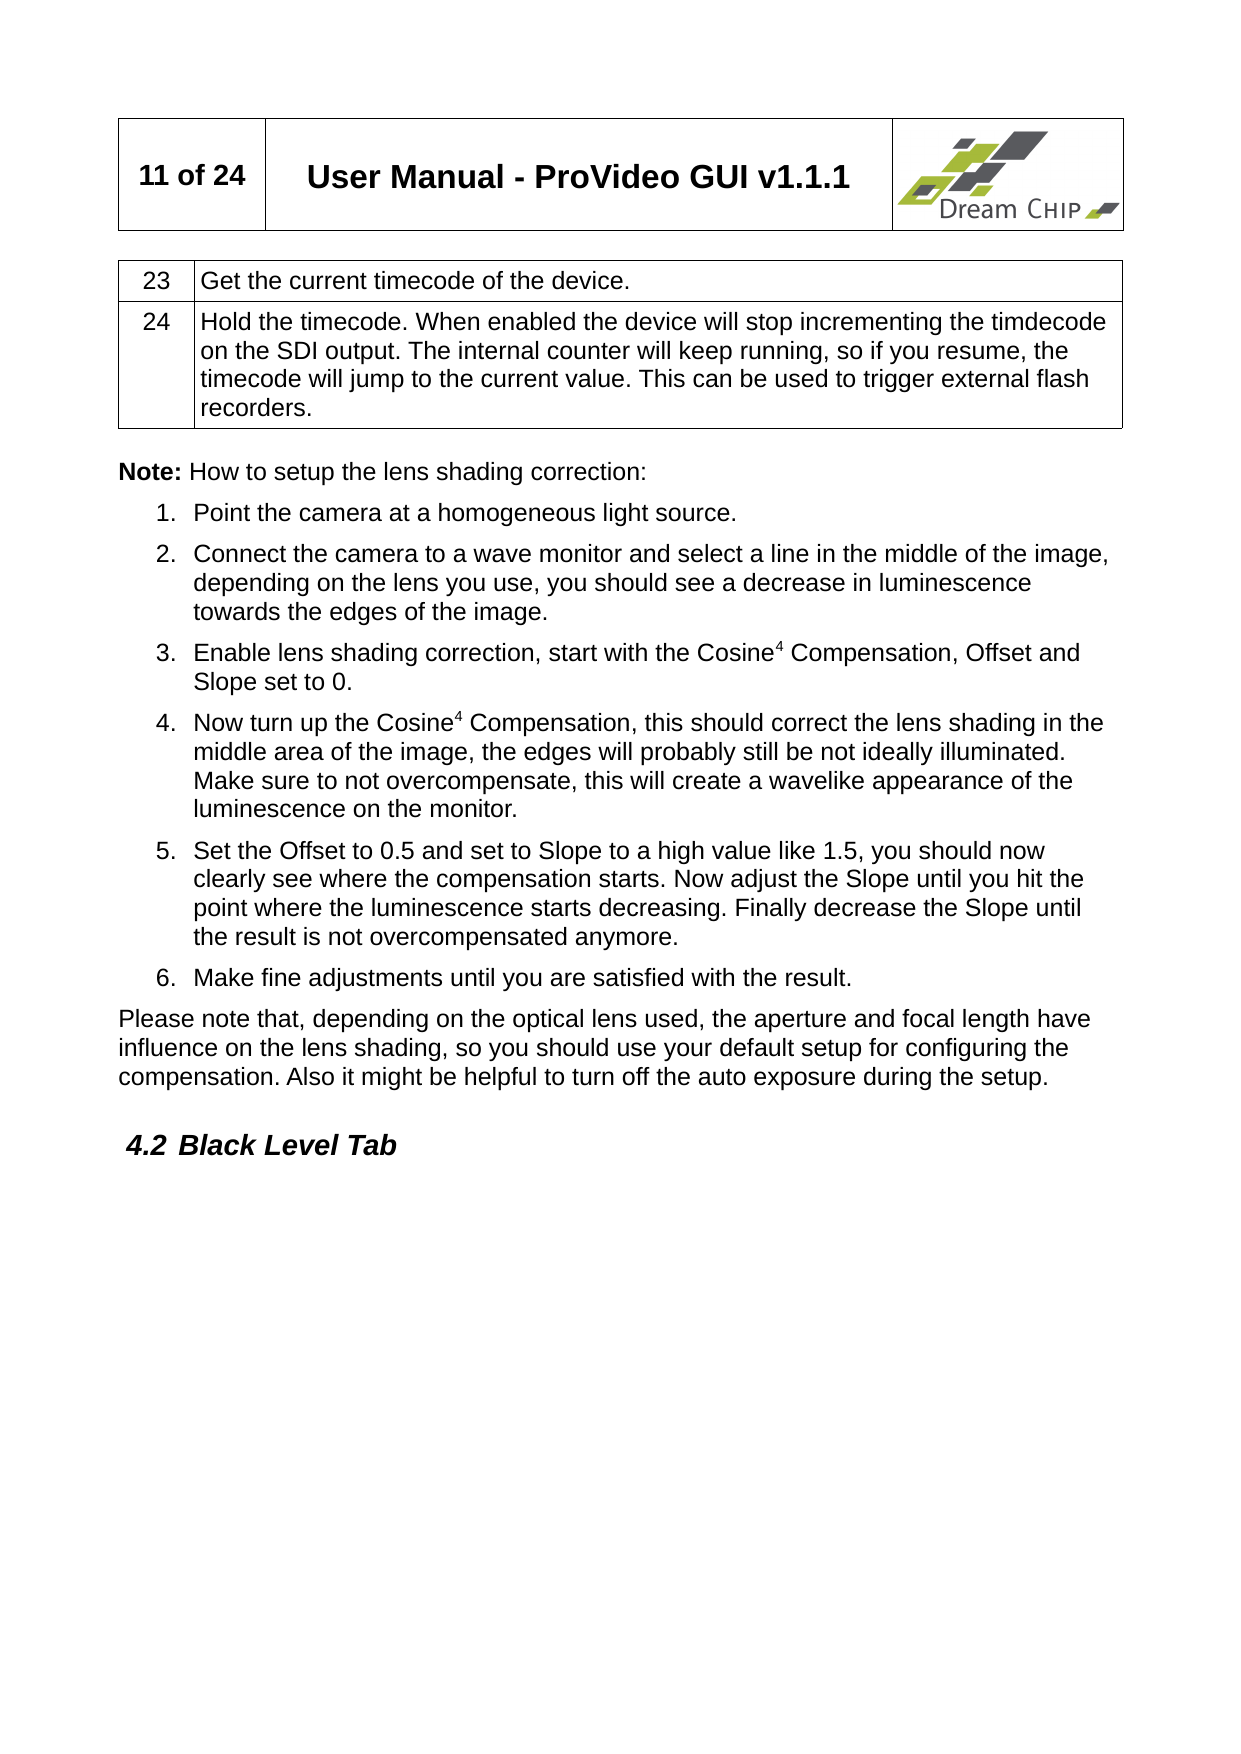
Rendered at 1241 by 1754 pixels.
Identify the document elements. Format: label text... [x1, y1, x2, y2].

list Enable lens shading correction, start with the Cosine4 Compensation, Offset and Slope set to 0. [156, 638, 1122, 696]
table_cell 23 [119, 261, 194, 301]
subtitle Black Level Tab [118, 1128, 1122, 1162]
list Point the camera at a homogeneous light source. [156, 498, 1122, 527]
list Make fine adjustments until you are satisfied with the result. [156, 963, 1122, 992]
list Now turn up the Cosine4 Compensation, this should correct the lens shading in the middle area of the image, the edges will probably still be not ideally illuminated. Make sure to not overcompensate, this will create a wavelike appearance of the luminescence on the monitor. [156, 708, 1122, 823]
list Connect the camera to a wave monitor and select a line in the middle of the image, depending on the lens you use, you should see a decrease in luminescence towards the edges of the image. [156, 539, 1122, 626]
picture [897, 130, 1120, 220]
text Note: How to setup the lens shading correction: [118, 457, 1122, 486]
table_cell Hold the timecode. When enabled the device will stop incrementing the timdecode on the SDI output. The internal counter will keep running, so if you resume, the timecode will jump to the current value. This can be used to trigger external flash recorders. [195, 302, 1122, 428]
text Please note that, depending on the optical lens used, the aperture and focal length have influence on the lens shading, so you should use your default setup for configuring the compensation. Also it might be helpful to turn off the auto exposure during the setup. [118, 1004, 1122, 1091]
table_cell Get the current timecode of the device. [195, 261, 1122, 301]
table_cell 24 [119, 302, 194, 428]
list Set the Offset to 0.5 and set to Slope to a high value like 1.5, you should now clearly see where the compensation starts. Now adjust the Slope until you hit the point where the luminescence starts decreasing. Finally decrease the Slope until the result is not overcompensated anymore. [156, 836, 1122, 951]
